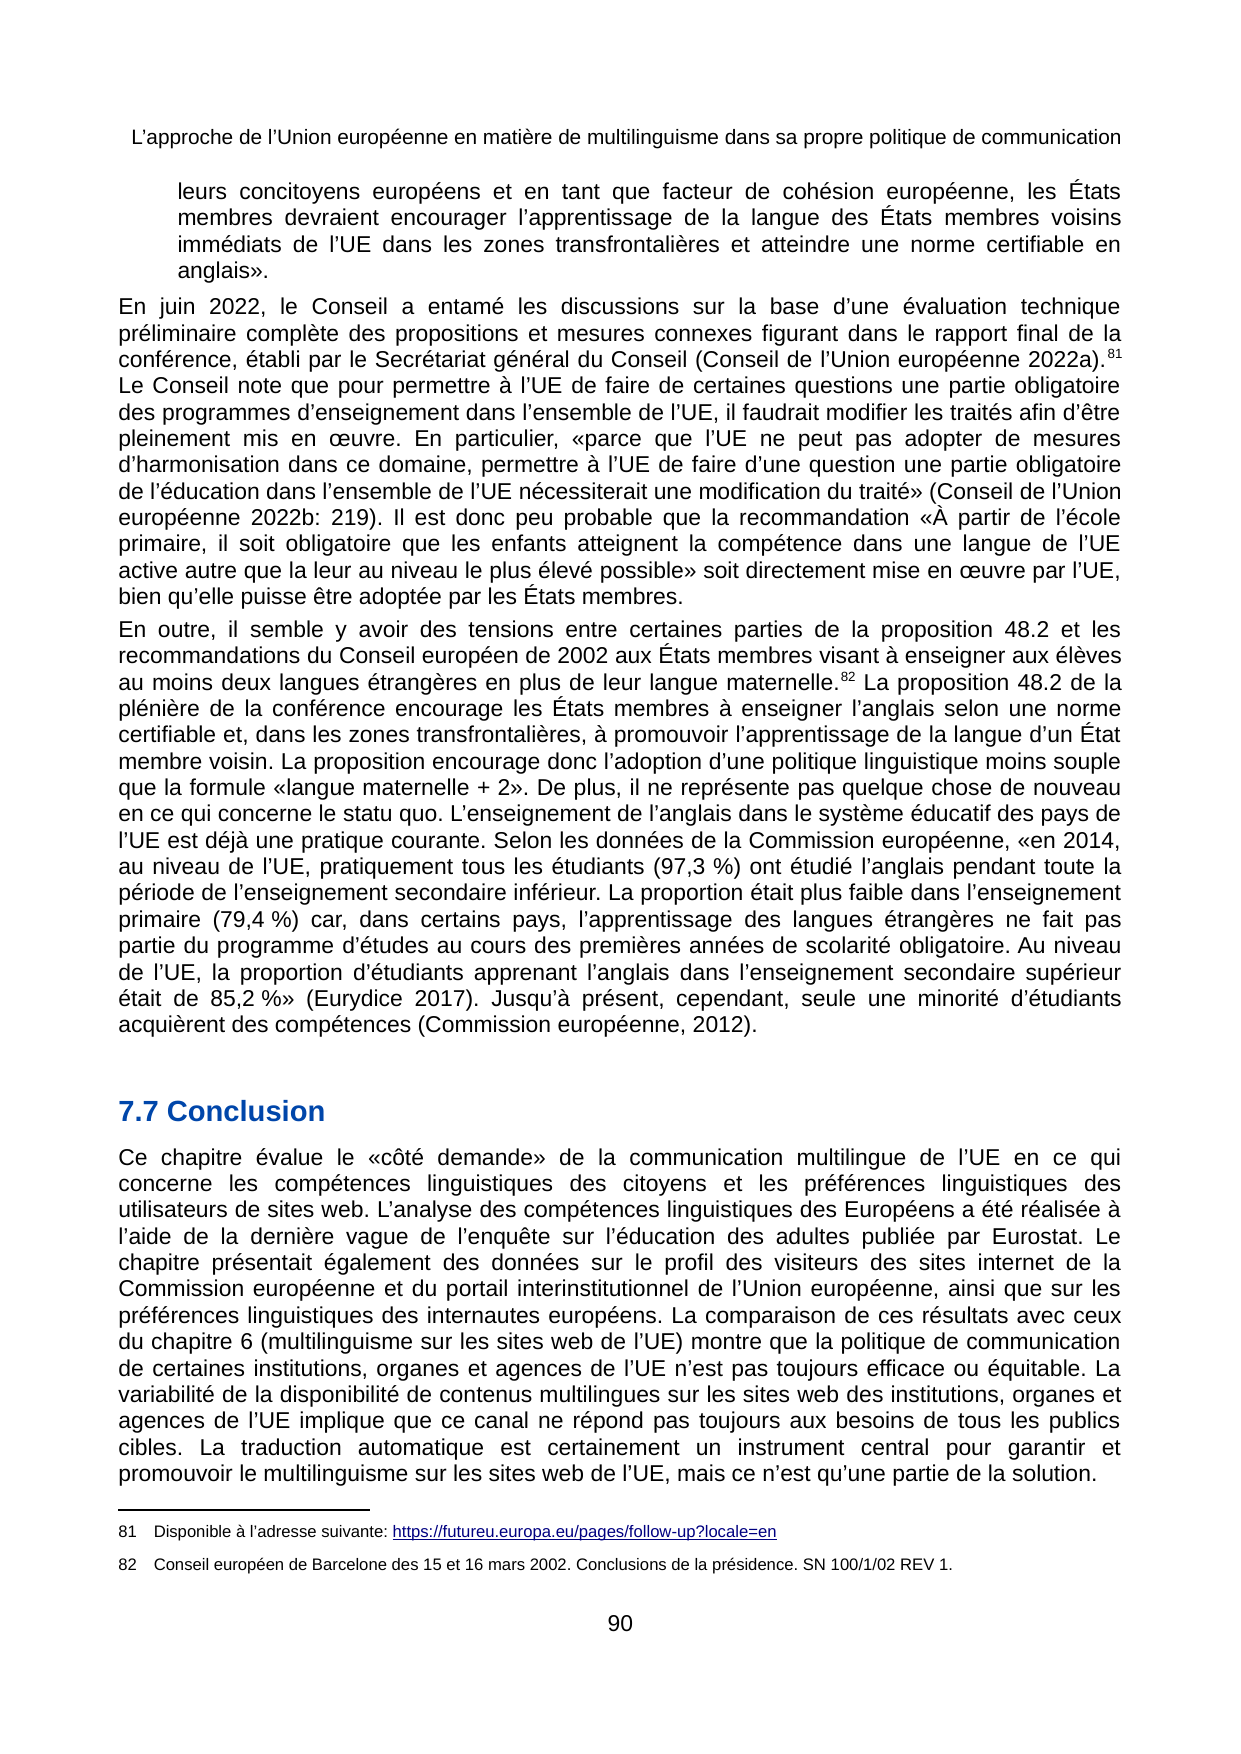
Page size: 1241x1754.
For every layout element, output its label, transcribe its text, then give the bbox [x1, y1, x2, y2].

text En outre, il semble y avoir des tensions entre certaines parties de la proposition 48.2 et les recommandations du Conseil européen de 2002 aux États membres visant à enseigner aux élèves au moins deux langues étrangères en plus de leur langue maternelle. La proposition 48.2 de la plénière de la conférence encourage les États membres à enseigner l’anglais selon une norme certifiable et, dans les zones transfrontalières, à promouvoir l’apprentissage de la langue d’un État membre voisin. La proposition encourage donc l’adoption d’une politique linguistique moins souple que la formule «langue maternelle + 2». De plus, il ne représente pas quelque chose de nouveau en ce qui concerne le statu quo. L’enseignement de l’anglais dans le système éducatif des pays de l’UE est déjà une pratique courante. Selon les données de la Commission européenne, «en 2014, au niveau de l’UE, pratiquement tous les étudiants (97,3 %) ont étudié l’anglais pendant toute la période de l’enseignement secondaire inférieur. La proportion était plus faible dans l’enseignement primaire (79,4 %) car, dans certains pays, l’apprentissage des langues étrangères ne fait pas partie du programme d’études au cours des premières années de scolarité obligatoire. Au niveau de l’UE, la proportion d’étudiants apprenant l’anglais dans l’enseignement secondaire supérieur était de 85,2 %» (Eurydice 2017). Jusqu’à présent, cependant, seule une minorité d’étudiants acquièrent des compétences (Commission européenne, 2012). [118, 616, 1122, 1037]
subtitle 7.7 Conclusion [118, 1094, 1122, 1128]
text Disponible à l’adresse suivante: https://futureu.europa.eu/pages/follow-up?locale=en [118, 1522, 1122, 1541]
text Ce chapitre évalue le «côté demande» de la communication multilingue de l’UE en ce qui concerne les compétences linguistiques des citoyens et les préférences linguistiques des utilisateurs de sites web. L’analyse des compétences linguistiques des Européens a été réalisée à l’aide de la dernière vague de l’enquête sur l’éducation des adultes publiée par Eurostat. Le chapitre présentait également des données sur le profil des visiteurs des sites internet de la Commission européenne et du portail interinstitutionnel de l’Union européenne, ainsi que sur les préférences linguistiques des internautes européens. La comparaison de ces résultats avec ceux du chapitre 6 (multilinguisme sur les sites web de l’UE) montre que la politique de communication de certaines institutions, organes et agences de l’UE n’est pas toujours efficace ou équitable. La variabilité de la disponibilité de contenus multilingues sur les sites web des institutions, organes et agences de l’UE implique que ce canal ne répond pas toujours aux besoins de tous les publics cibles. La traduction automatique est certainement un instrument central pour garantir et promouvoir le multilinguisme sur les sites web de l’UE, mais ce n’est qu’une partie de la solution. [118, 1144, 1122, 1486]
text leurs concitoyens européens et en tant que facteur de cohésion européenne, les États membres devraient encourager l’apprentissage de la langue des États membres voisins immédiats de l’UE dans les zones transfrontalières et atteindre une norme certifiable en anglais». [177, 178, 1122, 283]
text En juin 2022, le Conseil a entamé les discussions sur la base d’une évaluation technique préliminaire complète des propositions et mesures connexes figurant dans le rapport final de la conférence, établi par le Secrétariat général du Conseil (Conseil de l’Union européenne 2022a). Le Conseil note que pour permettre à l’UE de faire de certaines questions une partie obligatoire des programmes d’enseignement dans l’ensemble de l’UE, il faudrait modifier les traités afin d’être pleinement mis en œuvre. En particulier, «parce que l’UE ne peut pas adopter de mesures d’harmonisation dans ce domaine, permettre à l’UE de faire d’une question une partie obligatoire de l’éducation dans l’ensemble de l’UE nécessiterait une modification du traité» (Conseil de l’Union européenne 2022b: 219). Il est donc peu probable que la recommandation «À partir de l’école primaire, il soit obligatoire que les enfants atteignent la compétence dans une langue de l’UE active autre que la leur au niveau le plus élevé possible» soit directement mise en œuvre par l’UE, bien qu’elle puisse être adoptée par les États membres. [118, 293, 1122, 609]
text Conseil européen de Barcelone des 15 et 16 mars 2002. Conclusions de la présidence. SN 100/1/02 REV 1. [118, 1554, 1122, 1573]
